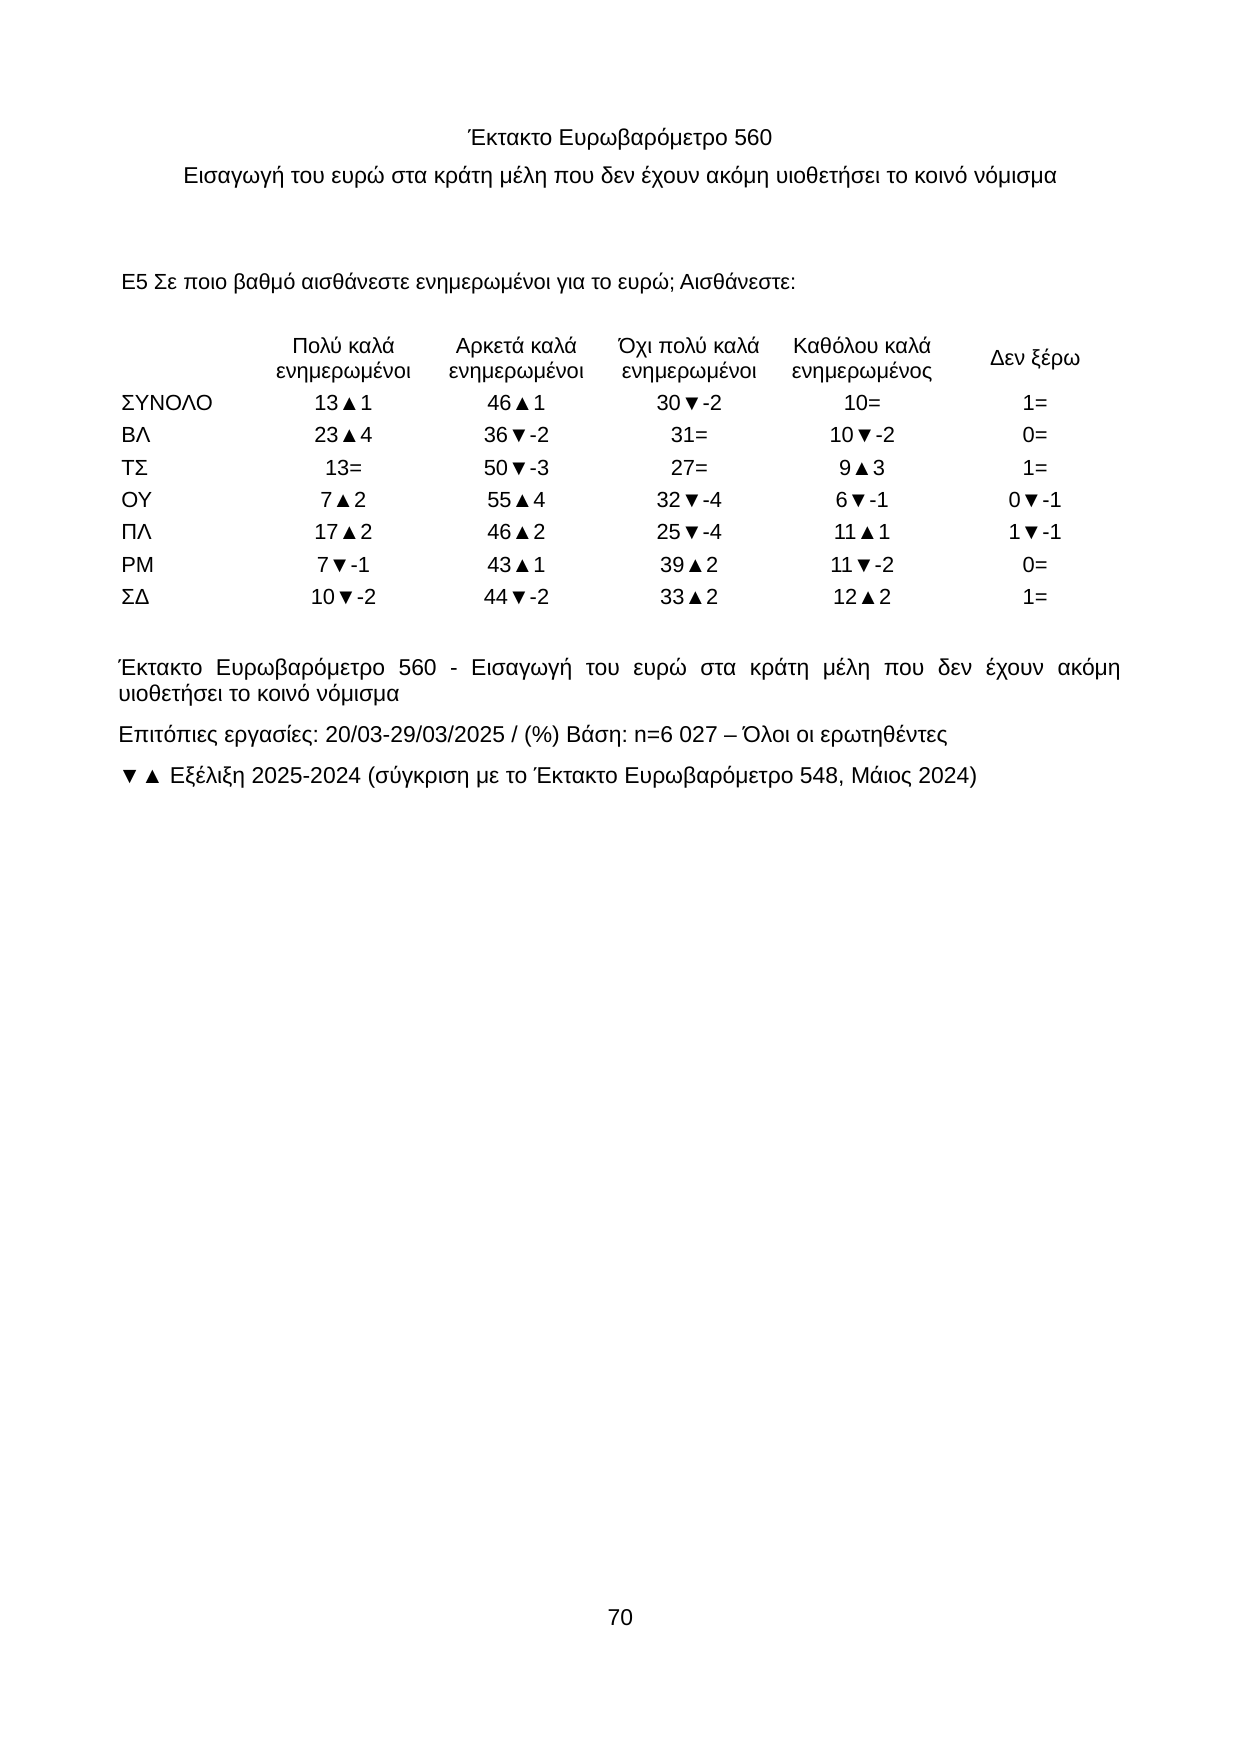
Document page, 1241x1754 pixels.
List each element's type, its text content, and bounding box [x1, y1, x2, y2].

table_cell Όχι πολύ καλά ενημερωμένοι [603, 330, 776, 386]
table_cell 9▲3 [776, 451, 948, 483]
table_cell 10▼-2 [776, 419, 948, 451]
text Επιτόπιες εργασίες: 20/03-29/03/2025 / (%) Βάση: n=6 027 – Όλοι οι ερωτηθέντες [118, 721, 1122, 747]
table_cell 0= [949, 548, 1121, 580]
table_cell 39▲2 [603, 548, 776, 580]
table_cell ΠΛ [118, 516, 257, 548]
table_cell [949, 298, 1121, 330]
table_cell 1= [949, 451, 1121, 483]
table_cell 13= [257, 451, 430, 483]
table_cell Αρκετά καλά ενημερωμένοι [430, 330, 603, 386]
text Έκτακτο Ευρωβαρόμετρο 560 - Εισαγωγή του ευρώ στα κράτη μέλη που δεν έχουν ακόμη υιοθετήσει το κοινό νόμισμα [118, 654, 1122, 706]
table_cell 6▼-1 [776, 483, 948, 516]
table_header Ε5 Σε ποιο βαθμό αισθάνεστε ενημερωμένοι για το ευρώ; Αισθάνεστε: [118, 265, 1121, 297]
table_cell [257, 298, 430, 330]
table_cell [603, 298, 776, 330]
table_cell ΒΛ [118, 419, 257, 451]
table_cell [430, 298, 603, 330]
table_cell Καθόλου καλά ενημερωμένος [776, 330, 948, 386]
table_cell ΟΥ [118, 483, 257, 516]
table_cell 30▼-2 [603, 386, 776, 418]
table_cell 11▼-2 [776, 548, 948, 580]
table_cell 31= [603, 419, 776, 451]
table_cell 7▲2 [257, 483, 430, 516]
table_cell ΡΜ [118, 548, 257, 580]
table_cell 46▲1 [430, 386, 603, 418]
table_cell 27= [603, 451, 776, 483]
table_cell 1= [949, 580, 1121, 613]
table_cell 43▲1 [430, 548, 603, 580]
table_cell Πολύ καλά ενημερωμένοι [257, 330, 430, 386]
table_cell 10▼-2 [257, 580, 430, 613]
table_cell 0▼-1 [949, 483, 1121, 516]
text ▼▲ Εξέλιξη 2025-2024 (σύγκριση με το Έκτακτο Ευρωβαρόμετρο 548, Μάιος 2024) [118, 762, 1122, 788]
table_cell 13▲1 [257, 386, 430, 418]
table_cell ΤΣ [118, 451, 257, 483]
table_cell [776, 298, 948, 330]
table_cell 46▲2 [430, 516, 603, 548]
table_cell 12▲2 [776, 580, 948, 613]
table_cell 0= [949, 419, 1121, 451]
table_cell ΣΥΝΟΛΟ [118, 386, 257, 418]
table_cell 1= [949, 386, 1121, 418]
table_cell 7▼-1 [257, 548, 430, 580]
table_cell [118, 330, 257, 386]
table_cell 36▼-2 [430, 419, 603, 451]
table_cell [118, 298, 257, 330]
table_cell 1▼-1 [949, 516, 1121, 548]
table_cell 25▼-4 [603, 516, 776, 548]
table_cell 23▲4 [257, 419, 430, 451]
table_cell ΣΔ [118, 580, 257, 613]
table_cell 11▲1 [776, 516, 948, 548]
table_cell 17▲2 [257, 516, 430, 548]
table_cell Δεν ξέρω [949, 330, 1121, 386]
table_cell 32▼-4 [603, 483, 776, 516]
table_cell 50▼-3 [430, 451, 603, 483]
table_cell 33▲2 [603, 580, 776, 613]
table_cell 44▼-2 [430, 580, 603, 613]
table_cell 10= [776, 386, 948, 418]
table_cell 55▲4 [430, 483, 603, 516]
